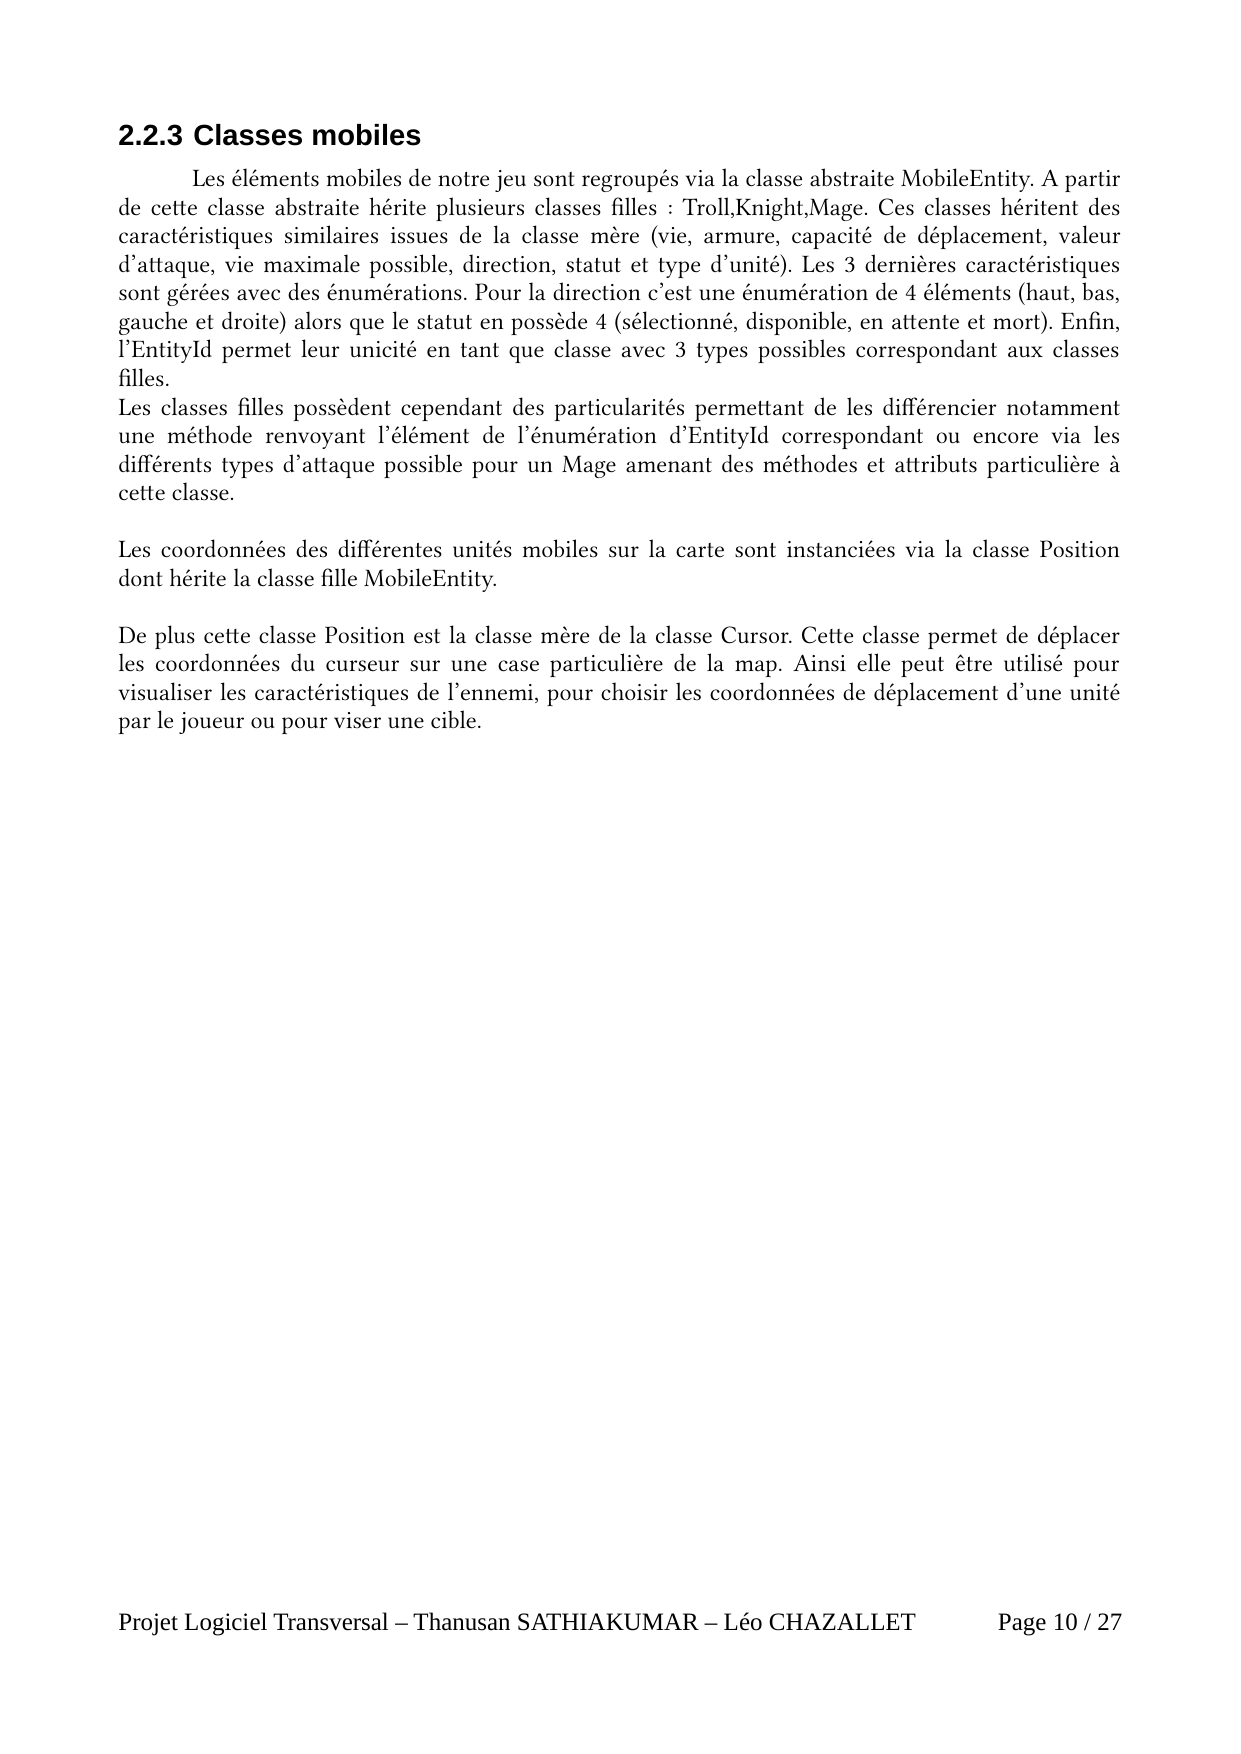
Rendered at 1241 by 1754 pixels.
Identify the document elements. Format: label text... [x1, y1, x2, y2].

text Les classes filles possèdent cependant des particularités permettant de les différencier notamment une méthode renvoyant l’élément de l’énumération d’EntityId correspondant ou encore via les différents types d’attaque possible pour un Mage amenant des méthodes et attributs particulière à cette classe. [118, 392, 1122, 507]
text Les éléments mobiles de notre jeu sont regroupés via la classe abstraite MobileEntity. A partir de cette classe abstraite hérite plusieurs classes filles : Troll,Knight,Mage. Ces classes héritent des caractéristiques similaires issues de la classe mère (vie, armure, capacité de déplacement, valeur d’attaque, vie maximale possible, direction, statut et type d’unité). Les 3 dernières caractéristiques sont gérées avec des énumérations. Pour la direction c’est une énumération de 4 éléments (haut, bas, gauche et droite) alors que le statut en possède 4 (sélectionné, disponible, en attente et mort). Enfin, l’EntityId permet leur unicité en tant que classe avec 3 types possibles correspondant aux classes filles. [118, 164, 1122, 392]
text Les coordonnées des différentes unités mobiles sur la carte sont instanciées via la classe Position dont hérite la classe fille MobileEntity. [118, 535, 1122, 592]
text De plus cette classe Position est la classe mère de la classe Cursor. Cette classe permet de déplacer les coordonnées du curseur sur une case particulière de la map. Ainsi elle peut être utilisé pour visualiser les caractéristiques de l’ennemi, pour choisir les coordonnées de déplacement d’une unité par le joueur ou pour viser une cible. [118, 621, 1122, 735]
subtitle Classes mobiles [118, 118, 1122, 152]
